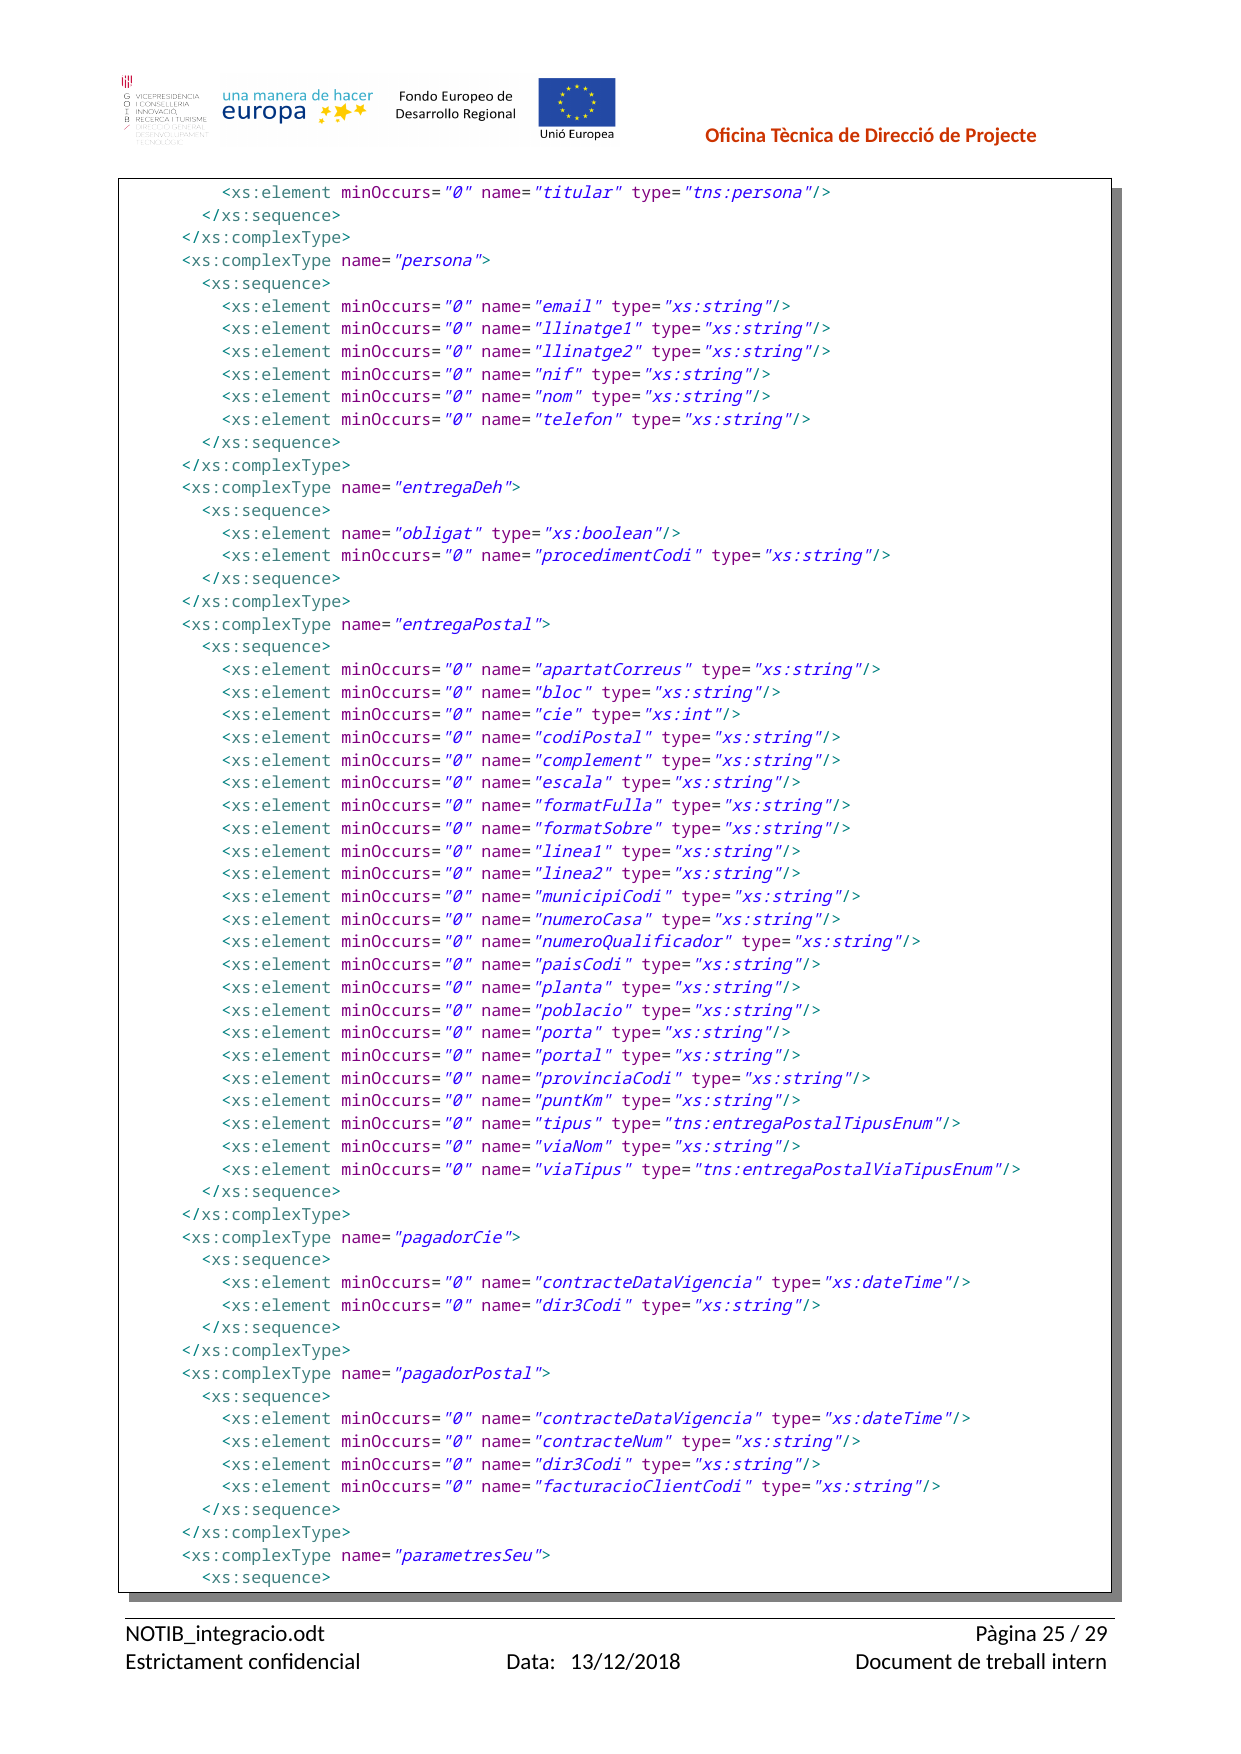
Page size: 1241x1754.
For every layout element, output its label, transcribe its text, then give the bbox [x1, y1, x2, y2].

text </xs:complexType> [119, 223, 1111, 246]
text </xs:complexType> [119, 1517, 1111, 1540]
text <xs:sequence> [119, 268, 1111, 291]
text <xs:sequence> [119, 496, 1111, 518]
text <xs:element minOccurs="0" name="provinciaCodi" type="xs:string"/> [119, 1063, 1111, 1086]
text <xs:element minOccurs="0" name="nom" type="xs:string"/> [119, 382, 1111, 405]
text <xs:element minOccurs="0" name="titular" type="tns:persona"/> [119, 179, 1111, 200]
text </xs:complexType> [119, 1336, 1111, 1358]
text </xs:sequence> [119, 1177, 1111, 1199]
text </xs:complexType> [119, 450, 1111, 473]
text <xs:element minOccurs="0" name="poblacio" type="xs:string"/> [119, 995, 1111, 1018]
picture [219, 73, 621, 147]
text <xs:sequence> [119, 1245, 1111, 1268]
text <xs:element minOccurs="0" name="codiPostal" type="xs:string"/> [119, 723, 1111, 745]
text <xs:element minOccurs="0" name="facturacioClientCodi" type="xs:string"/> [119, 1472, 1111, 1495]
text <xs:element minOccurs="0" name="tipus" type="tns:entregaPostalTipusEnum"/> [119, 1109, 1111, 1131]
text <xs:sequence> [119, 1563, 1111, 1592]
text <xs:element minOccurs="0" name="cie" type="xs:int"/> [119, 700, 1111, 723]
text </xs:sequence> [119, 564, 1111, 586]
text <xs:element minOccurs="0" name="linea2" type="xs:string"/> [119, 859, 1111, 882]
text <xs:sequence> [119, 1381, 1111, 1404]
text <xs:element minOccurs="0" name="paisCodi" type="xs:string"/> [119, 950, 1111, 972]
text <xs:element minOccurs="0" name="planta" type="xs:string"/> [119, 972, 1111, 995]
text </xs:sequence> [119, 1495, 1111, 1517]
text <xs:element minOccurs="0" name="email" type="xs:string"/> [119, 291, 1111, 314]
text <xs:element minOccurs="0" name="apartatCorreus" type="xs:string"/> [119, 654, 1111, 677]
text <xs:element minOccurs="0" name="porta" type="xs:string"/> [119, 1018, 1111, 1041]
text <xs:element minOccurs="0" name="puntKm" type="xs:string"/> [119, 1086, 1111, 1109]
text <xs:element minOccurs="0" name="bloc" type="xs:string"/> [119, 677, 1111, 700]
picture [118, 73, 213, 147]
text <xs:element minOccurs="0" name="contracteDataVigencia" type="xs:dateTime"/> [119, 1268, 1111, 1290]
text <xs:complexType name="parametresSeu"> [119, 1540, 1111, 1563]
text <xs:element minOccurs="0" name="procedimentCodi" type="xs:string"/> [119, 541, 1111, 564]
text <xs:element minOccurs="0" name="viaTipus" type="tns:entregaPostalViaTipusEnum"/> [119, 1154, 1111, 1177]
text <xs:complexType name="entregaPostal"> [119, 609, 1111, 632]
text </xs:sequence> [119, 1313, 1111, 1336]
text <xs:element minOccurs="0" name="telefon" type="xs:string"/> [119, 405, 1111, 427]
text <xs:sequence> [119, 632, 1111, 654]
text <xs:element minOccurs="0" name="llinatge1" type="xs:string"/> [119, 314, 1111, 337]
text <xs:element minOccurs="0" name="dir3Codi" type="xs:string"/> [119, 1290, 1111, 1313]
text <xs:element minOccurs="0" name="municipiCodi" type="xs:string"/> [119, 882, 1111, 904]
text <xs:element minOccurs="0" name="contracteDataVigencia" type="xs:dateTime"/> [119, 1404, 1111, 1427]
text <xs:element minOccurs="0" name="viaNom" type="xs:string"/> [119, 1131, 1111, 1154]
text <xs:element minOccurs="0" name="numeroCasa" type="xs:string"/> [119, 904, 1111, 927]
text <xs:element minOccurs="0" name="escala" type="xs:string"/> [119, 768, 1111, 791]
text </xs:complexType> [119, 586, 1111, 609]
text <xs:element minOccurs="0" name="numeroQualificador" type="xs:string"/> [119, 927, 1111, 950]
text <xs:element minOccurs="0" name="linea1" type="xs:string"/> [119, 836, 1111, 859]
text <xs:element minOccurs="0" name="nif" type="xs:string"/> [119, 359, 1111, 382]
text </xs:sequence> [119, 427, 1111, 450]
text <xs:complexType name="persona"> [119, 246, 1111, 268]
text <xs:element minOccurs="0" name="portal" type="xs:string"/> [119, 1041, 1111, 1063]
text <xs:complexType name="pagadorCie"> [119, 1222, 1111, 1245]
text <xs:complexType name="pagadorPostal"> [119, 1358, 1111, 1381]
text <xs:element name="obligat" type="xs:boolean"/> [119, 518, 1111, 541]
text <xs:element minOccurs="0" name="llinatge2" type="xs:string"/> [119, 337, 1111, 359]
text </xs:complexType> [119, 1199, 1111, 1222]
text <xs:element minOccurs="0" name="formatSobre" type="xs:string"/> [119, 813, 1111, 836]
text <xs:complexType name="entregaDeh"> [119, 473, 1111, 496]
text </xs:sequence> [119, 200, 1111, 223]
text <xs:element minOccurs="0" name="formatFulla" type="xs:string"/> [119, 791, 1111, 813]
text <xs:element minOccurs="0" name="complement" type="xs:string"/> [119, 745, 1111, 768]
text <xs:element minOccurs="0" name="contracteNum" type="xs:string"/> [119, 1427, 1111, 1449]
text <xs:element minOccurs="0" name="dir3Codi" type="xs:string"/> [119, 1449, 1111, 1472]
